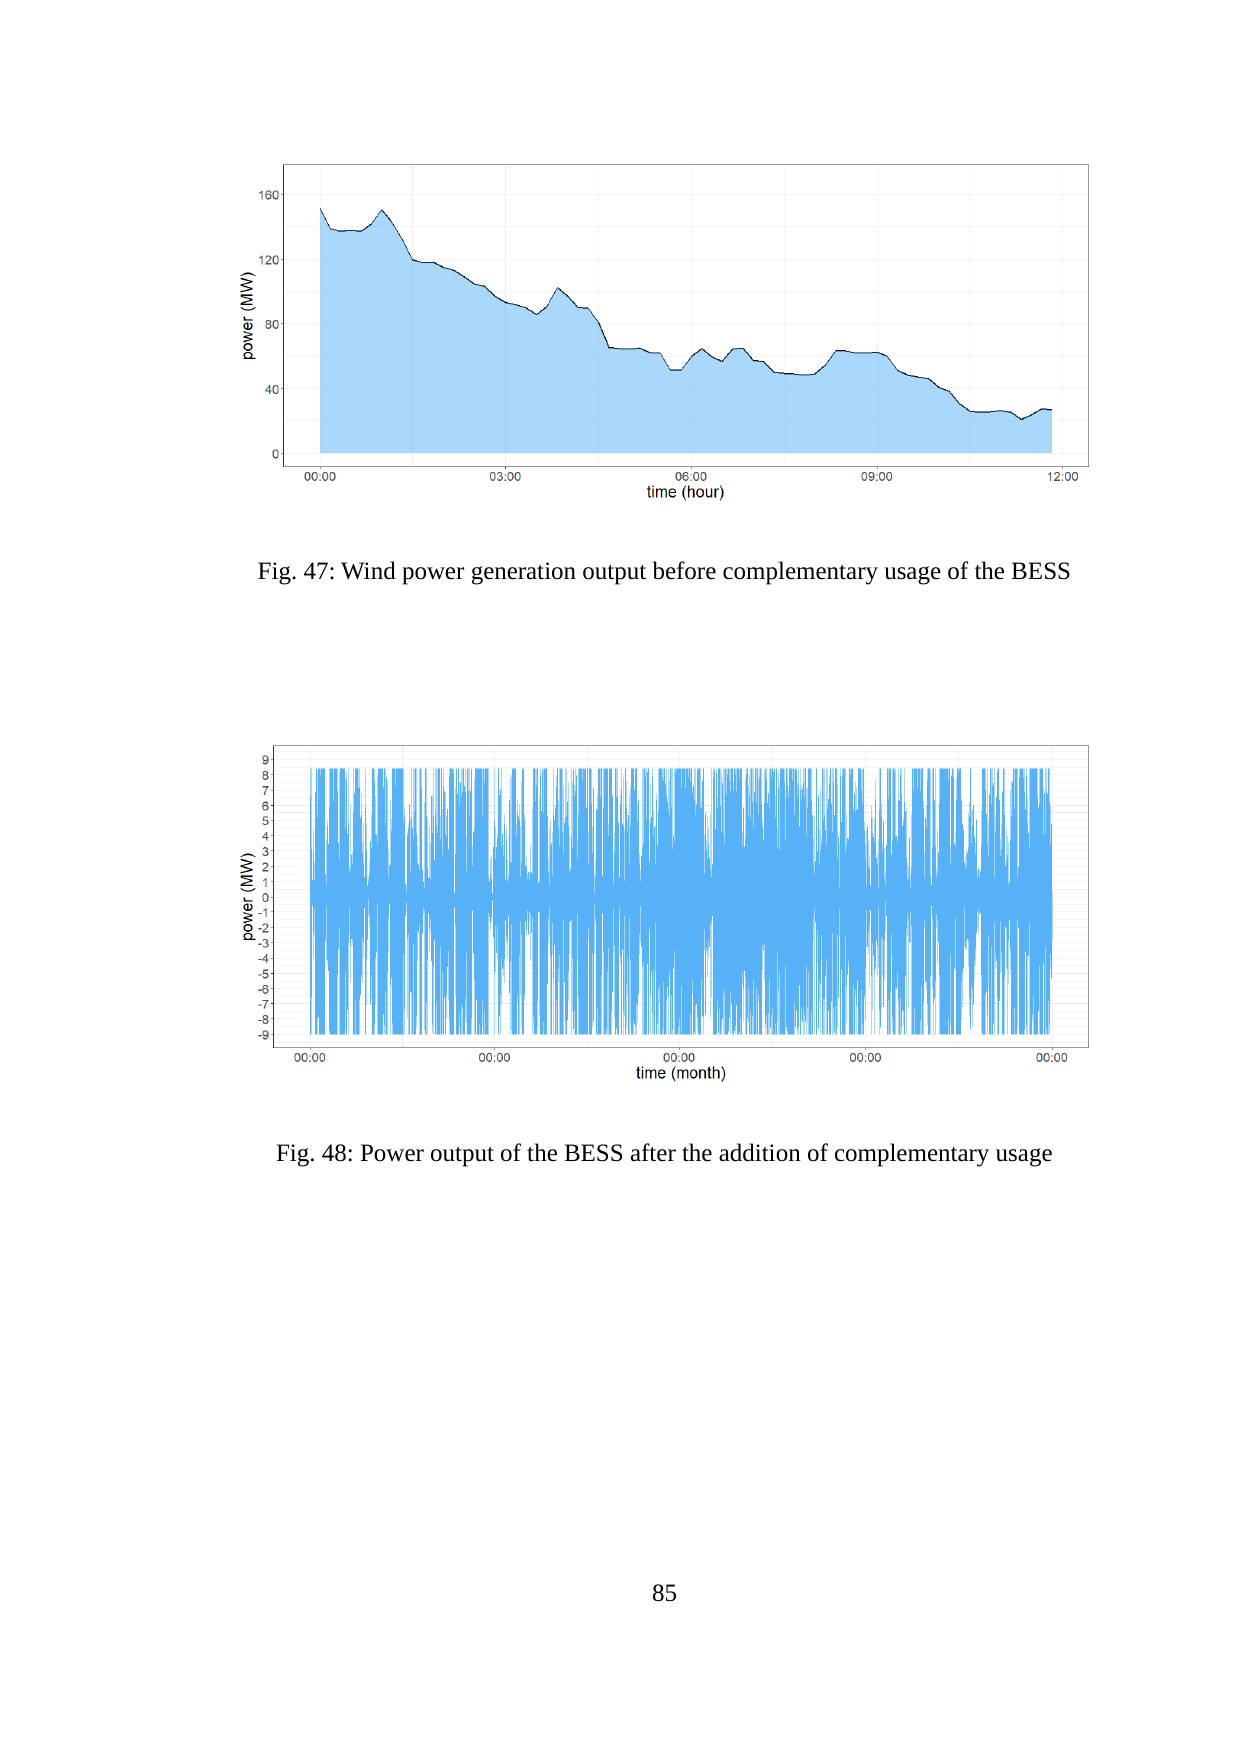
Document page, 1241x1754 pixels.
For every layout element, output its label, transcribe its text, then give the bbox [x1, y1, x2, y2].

text Fig. 47: Wind power generation output before complementary usage of the BESS [236, 556, 1093, 585]
picture [236, 160, 1093, 503]
text Fig. 48: Power output of the BESS after the addition of complementary usage [236, 1138, 1093, 1167]
picture [236, 741, 1093, 1084]
